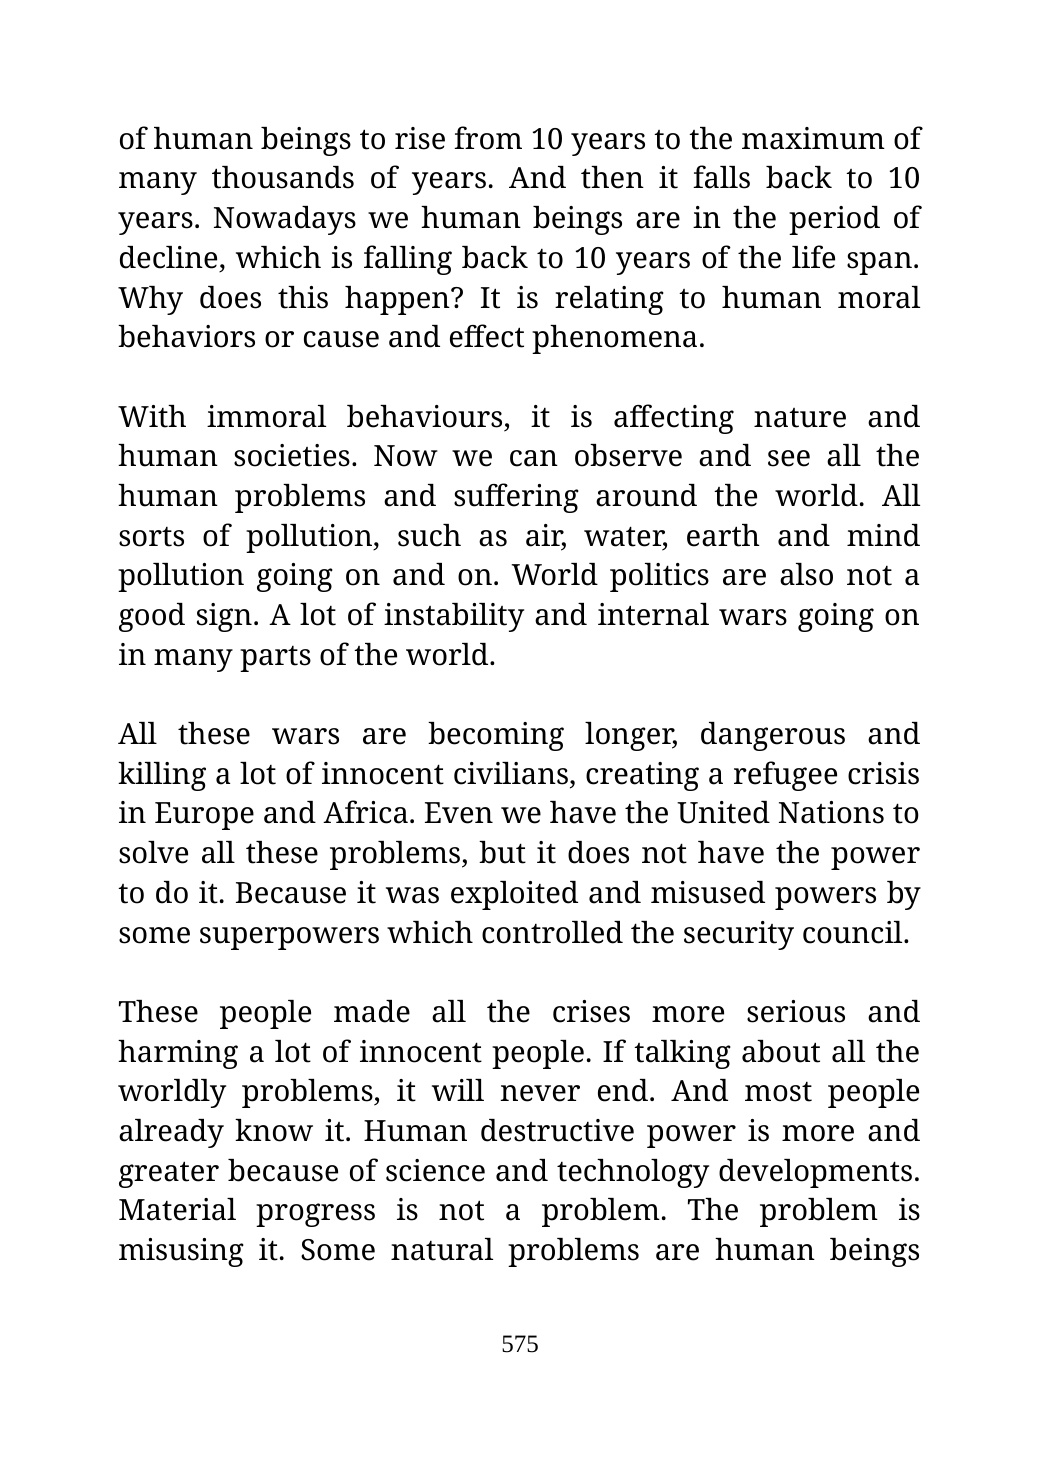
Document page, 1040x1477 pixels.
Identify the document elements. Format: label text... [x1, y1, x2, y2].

text of human beings to rise from 10 years to the maximum of many thousands of years. And then it falls back to 10 years. Nowadays we human beings are in the period of decline, which is falling back to 10 years of the life span. Why does this happen? It is relating to human moral behaviors or cause and effect phenomena. With immoral behaviours, it is affecting nature and human societies. Now we can observe and see all the human problems and suffering around the world. All sorts of pollution, such as air, water, earth and mind pollution going on and on. World politics are also not a good sign. A lot of instability and internal wars going on in many parts of the world. All these wars are becoming longer, dangerous and killing a lot of innocent civilians, creating a refugee crisis in Europe and Africa. Even we have the United Nations to solve all these problems, but it does not have the power to do it. Because it was exploited and misused powers by some superpowers which controlled the security council. These people made all the crises more serious and harming a lot of innocent people. If talking about all the worldly problems, it will never end. And most people already know it. Human destructive power is more and greater because of science and technology developments. Material progress is not a problem. The problem is misusing it. Some natural problems are human beings [118, 118, 922, 1269]
